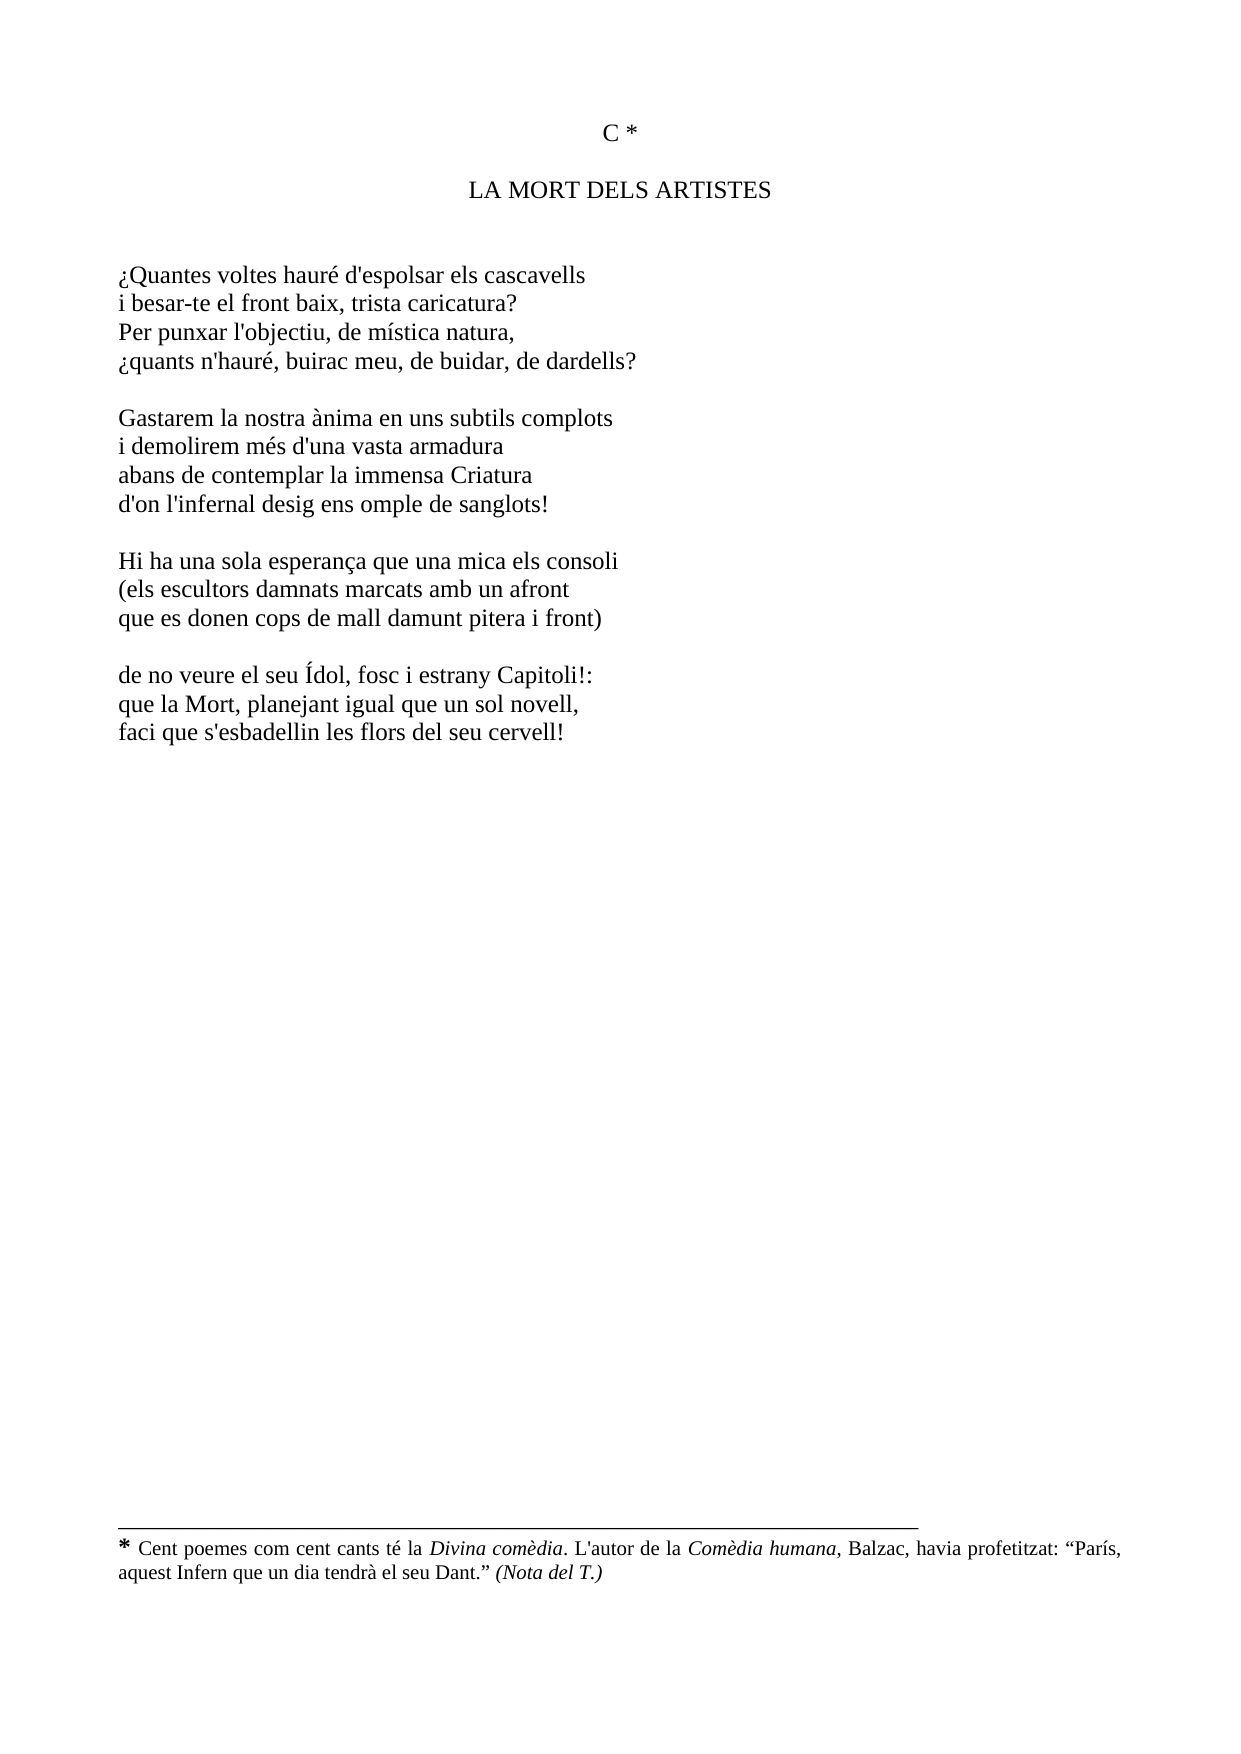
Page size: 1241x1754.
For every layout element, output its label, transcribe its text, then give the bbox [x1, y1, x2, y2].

text ¿quants n'hauré, buirac meu, de buidar, de dardells? [118, 346, 1122, 375]
text (els escultors damnats marcats amb un afront [118, 574, 1122, 603]
text Hi ha una sola esperança que una mica els consoli [118, 546, 1122, 574]
text de no veure el seu Ídol, fosc i estrany Capitoli!: [118, 660, 1122, 689]
text ¿Quantes voltes hauré d'espolsar els cascavells [118, 260, 1122, 288]
text Per punxar l'objectiu, de mística natura, [118, 317, 1122, 346]
text abans de contemplar la immensa Criatura [118, 460, 1122, 489]
text d'on l'infernal desig ens omple de sanglots! [118, 489, 1122, 518]
text que es donen cops de mall damunt pitera i front) [118, 603, 1122, 632]
text * Cent poemes com cent cants té la Divina comèdia. L'autor de la Comèdia humana, Balzac, havia profetitzat: “París, aquest Infern que un dia tendrà el seu Dant.” (Nota del T.) [118, 1532, 1122, 1584]
text C * [118, 118, 1122, 147]
text que la Mort, planejant igual que un sol novell, [118, 689, 1122, 717]
text i demolirem més d'una vasta armadura [118, 431, 1122, 460]
text i besar-te el front baix, trista caricatura? [118, 288, 1122, 317]
text LA MORT DELS ARTISTES [118, 175, 1122, 204]
text faci que s'esbadellin les flors del seu cervell! [118, 717, 1122, 746]
text Gastarem la nostra ànima en uns subtils complots [118, 403, 1122, 431]
text ________________________________________________________________ [118, 1503, 1122, 1532]
